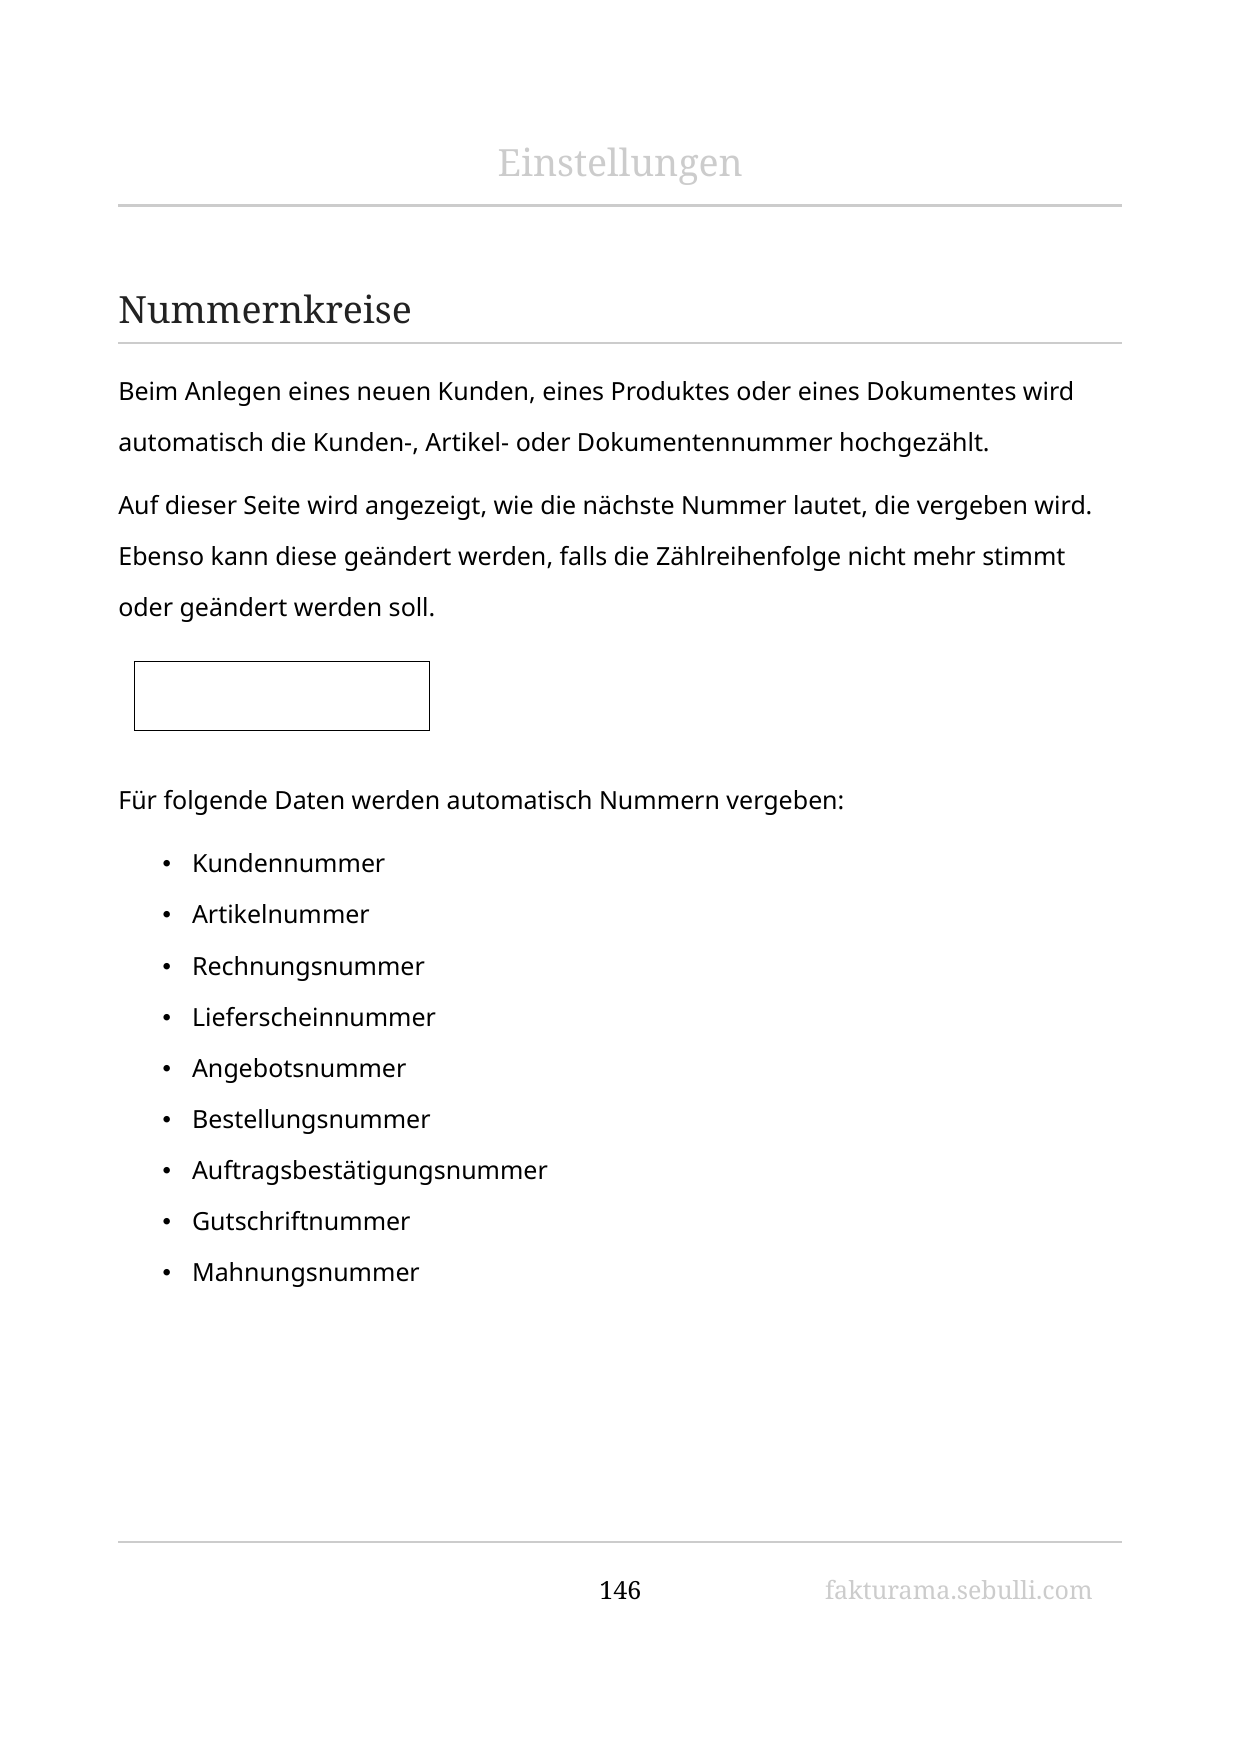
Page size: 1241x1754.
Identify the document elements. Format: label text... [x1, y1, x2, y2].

text Auf dieser Seite wird angezeigt, wie die nächste Nummer lautet, die vergeben wird. Ebenso kann diese geändert werden, falls die Zählreihenfolge nicht mehr stimmt oder geändert werden soll. [118, 488, 1122, 624]
list Mahnungsnummer [162, 1254, 1122, 1288]
list Gutschriftnummer [162, 1203, 1122, 1237]
list Artikelnummer [162, 897, 1122, 931]
text Beim Anlegen eines neuen Kunden, eines Produktes oder eines Dokumentes wird automatisch die Kunden-, Artikel- oder Dokumentennummer hochgezählt. [118, 373, 1122, 458]
text Für folgende Daten werden automatisch Nummern vergeben: [118, 783, 1122, 817]
list Rechnungsnummer [162, 948, 1122, 982]
list Bestellungsnummer [162, 1101, 1122, 1135]
subtitle Nummernkreise [118, 283, 1122, 342]
list Kundennummer [162, 846, 1122, 880]
list Angebotsnummer [162, 1050, 1122, 1084]
list Lieferscheinnummer [162, 999, 1122, 1033]
list Auftragsbestätigungsnummer [162, 1152, 1122, 1186]
